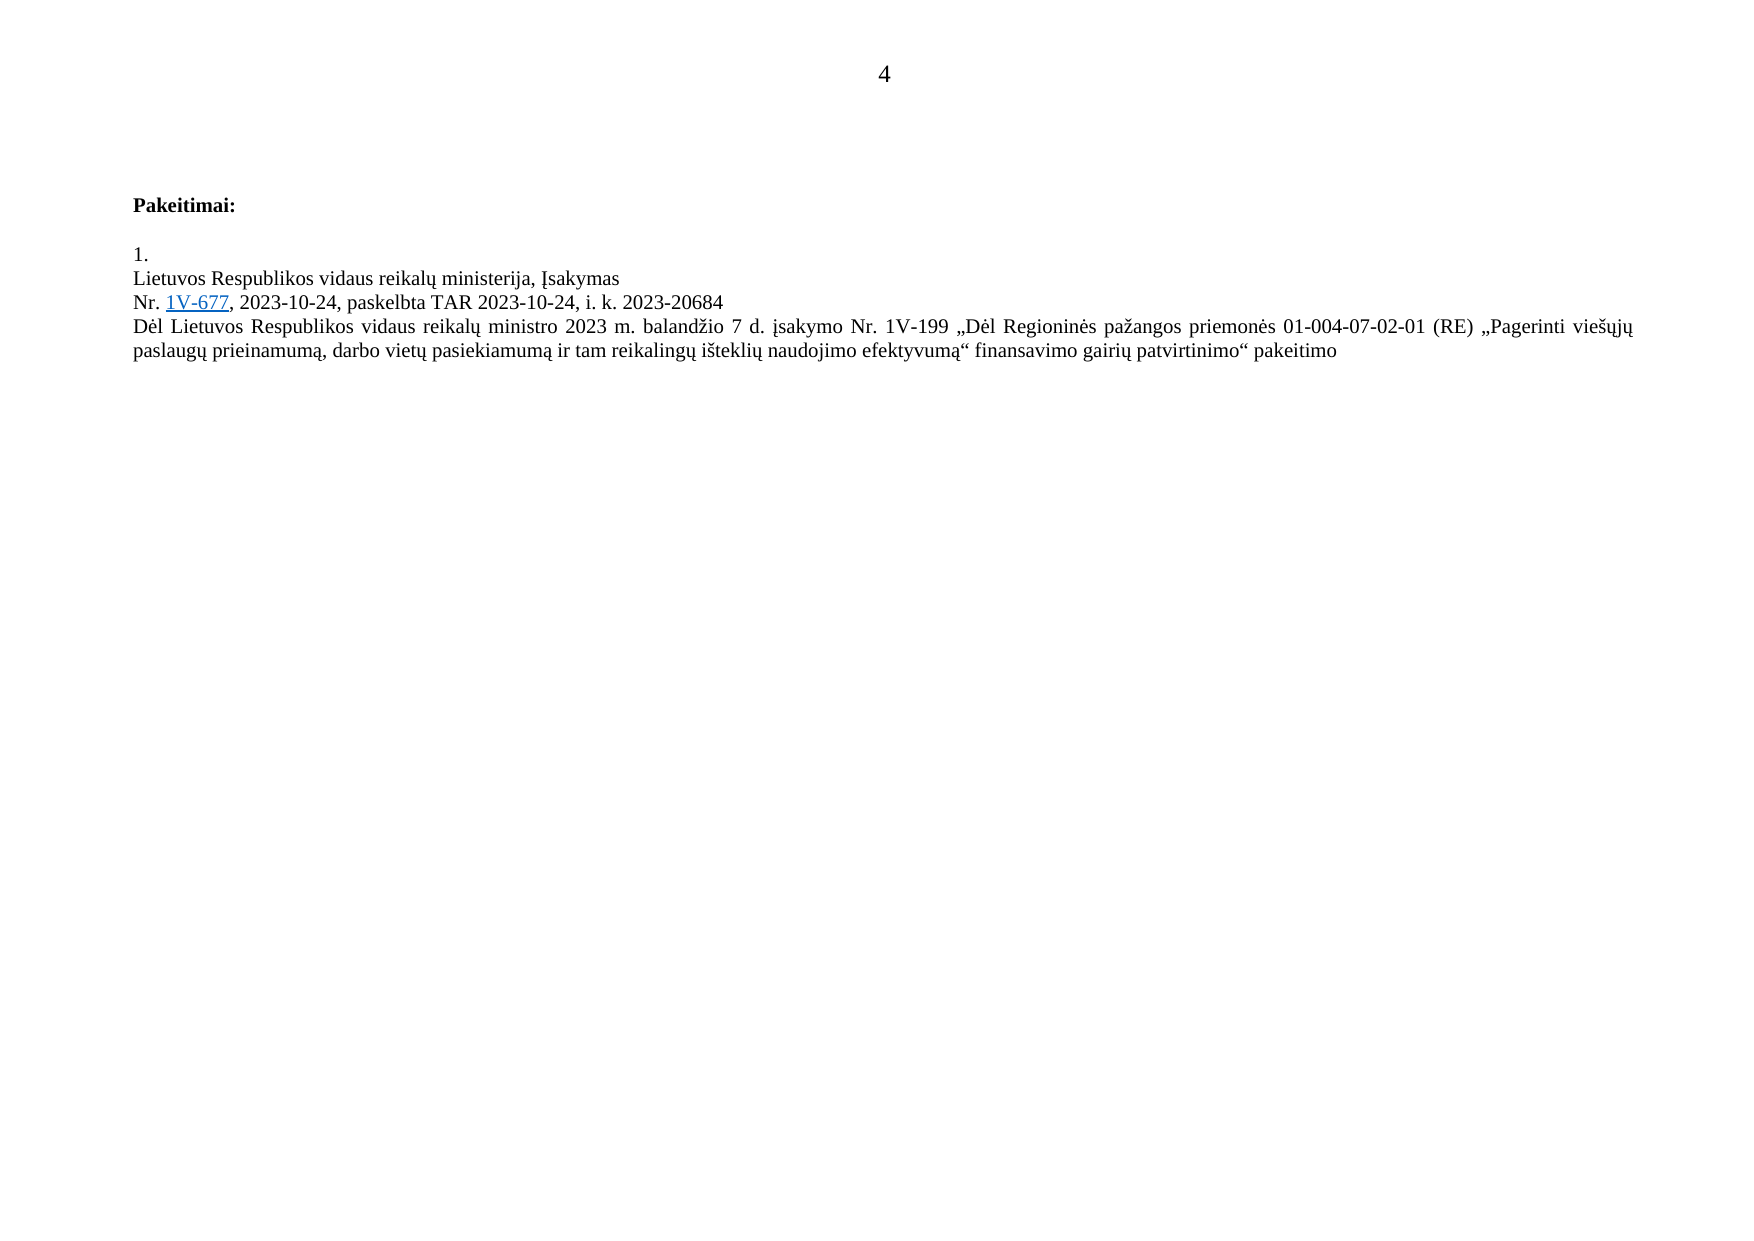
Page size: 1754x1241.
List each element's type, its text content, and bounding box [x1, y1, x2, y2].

text Lietuvos Respublikos vidaus reikalų ministerija, Įsakymas [133, 266, 1636, 290]
text Nr. 1V-677, 2023-10-24, paskelbta TAR 2023-10-24, i. k. 2023-20684 [133, 290, 1636, 314]
text Dėl Lietuvos Respublikos vidaus reikalų ministro 2023 m. balandžio 7 d. įsakymo Nr. 1V-199 „Dėl Regioninės pažangos priemonės 01-004-07-02-01 (RE) „Pagerinti viešųjų paslaugų prieinamumą, darbo vietų pasiekiamumą ir tam reikalingų išteklių naudojimo efektyvumą“ finansavimo gairių patvirtinimo“ pakeitimo [133, 314, 1636, 362]
text Pakeitimai: [133, 193, 1636, 217]
text 1. [133, 242, 1636, 266]
